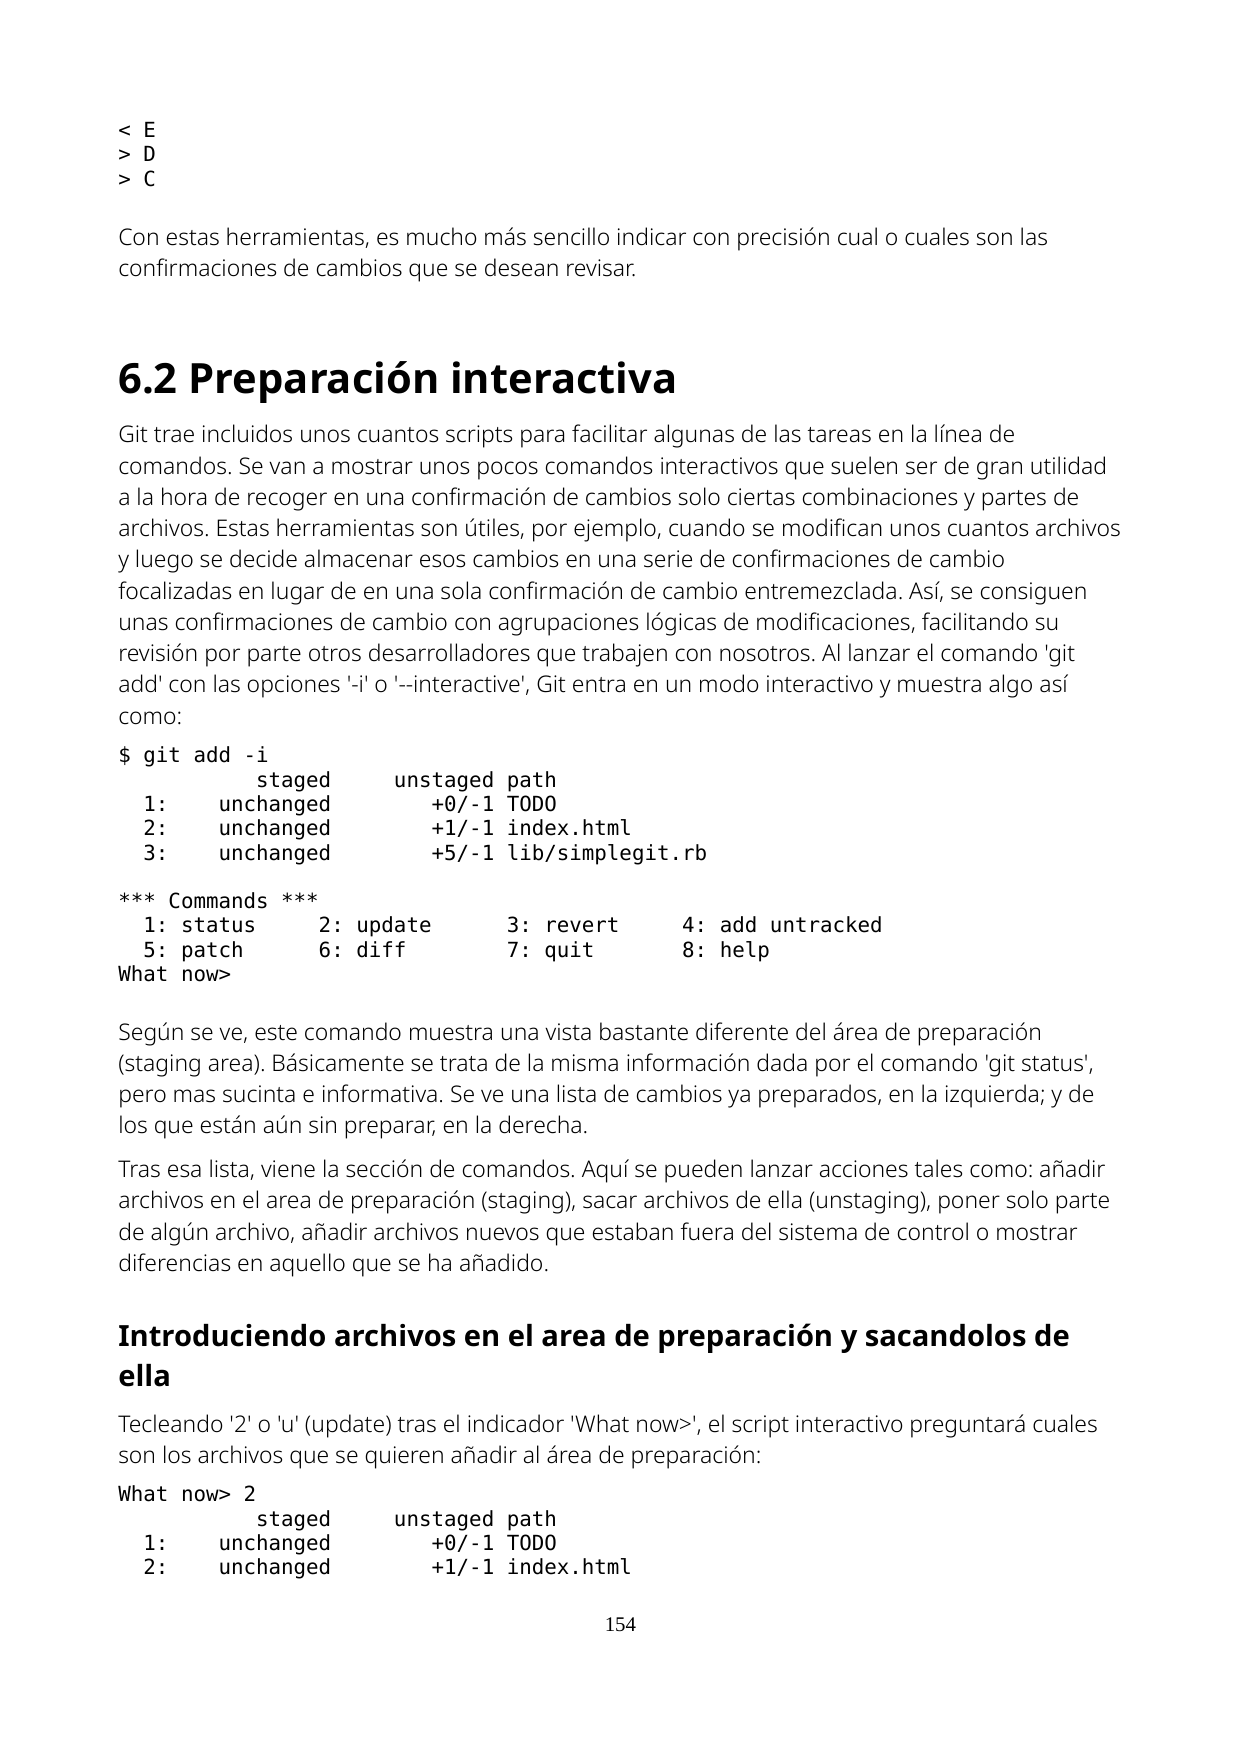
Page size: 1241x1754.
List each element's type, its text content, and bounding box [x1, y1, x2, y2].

text 1: unchanged +0/-1 TODO [118, 1531, 1122, 1555]
text 1: status 2: update 3: revert 4: add untracked [118, 913, 1122, 938]
text > C [118, 167, 1122, 191]
text 2: unchanged +1/-1 index.html [118, 816, 1122, 841]
text < E [118, 118, 1122, 142]
text > D [118, 142, 1122, 167]
text 5: patch 6: diff 7: quit 8: help [118, 938, 1122, 962]
text Con estas herramientas, es mucho más sencillo indicar con precisión cual o cuales son las confirmaciones de cambios que se desean revisar. [118, 220, 1122, 283]
text Tras esa lista, viene la sección de comandos. Aquí se pueden lanzar acciones tales como: añadir archivos en el area de preparación (staging), sacar archivos de ella (unstaging), poner solo parte de algún archivo, añadir archivos nuevos que estaban fuera del sistema de control o mostrar diferencias en aquello que se ha añadido. [118, 1153, 1122, 1278]
text staged unstaged path [118, 768, 1122, 792]
text Según se ve, este comando muestra una vista bastante diferente del área de preparación (staging area). Básicamente se trata de la misma información dada por el comando 'git status', pero mas sucinta e informativa. Se ve una lista de cambios ya preparados, en la izquierda; y de los que están aún sin preparar, en la derecha. [118, 1016, 1122, 1141]
text $ git add -i [118, 743, 1122, 768]
text 3: unchanged +5/-1 lib/simplegit.rb [118, 841, 1122, 865]
text What now> [118, 962, 1122, 986]
text 1: unchanged +0/-1 TODO [118, 792, 1122, 816]
text What now> 2 [118, 1482, 1122, 1507]
text Tecleando '2' o 'u' (update) tras el indicador 'What now>', el script interactivo preguntará cuales son los archivos que se quieren añadir al área de preparación: [118, 1407, 1122, 1470]
text staged unstaged path [118, 1507, 1122, 1531]
text Git trae incluidos unos cuantos scripts para facilitar algunas de las tareas en la línea de comandos. Se van a mostrar unos pocos comandos interactivos que suelen ser de gran utilidad a la hora de recoger en una confirmación de cambios solo ciertas combinaciones y partes de archivos. Estas herramientas son útiles, por ejemplo, cuando se modifican unos cuantos archivos y luego se decide almacenar esos cambios en una serie de confirmaciones de cambio focalizadas en lugar de en una sola confirmación de cambio entremezclada. Así, se consiguen unas confirmaciones de cambio con agrupaciones lógicas de modificaciones, facilitando su revisión por parte otros desarrolladores que trabajen con nosotros. Al lanzar el comando 'git add' con las opciones '-i' o '--interactive', Git entra en un modo interactivo y muestra algo así como: [118, 418, 1122, 731]
subtitle 6.2 Preparación interactiva [118, 349, 1122, 406]
text *** Commands *** [118, 889, 1122, 913]
subtitle Introduciendo archivos en el area de preparación y sacandolos de ella [118, 1316, 1122, 1395]
text 2: unchanged +1/-1 index.html [118, 1555, 1122, 1579]
